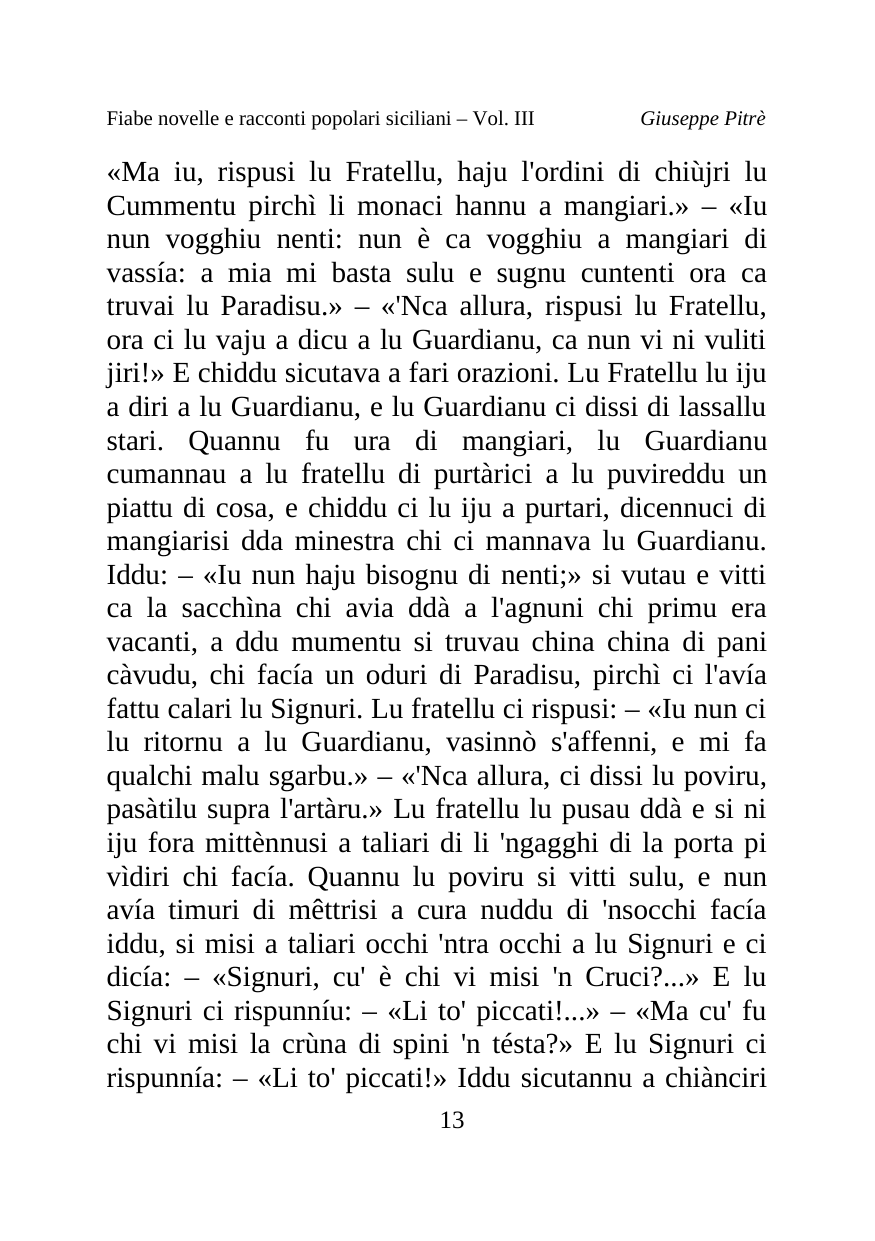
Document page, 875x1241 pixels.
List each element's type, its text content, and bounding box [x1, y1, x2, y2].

text «Ma iu, rispusi lu Fratellu, haju l'ordini di chiùjri lu Cummentu pirchì li monaci hannu a mangiari.» – «Iu nun vogghiu nenti: nun è ca vogghiu a mangiari di vassía: a mia mi basta sulu e sugnu cuntenti ora ca truvai lu Paradisu.» – «'Nca allura, rispusi lu Fratellu, ora ci lu vaju a dicu a lu Guardianu, ca nun vi ni vuliti jiri!» E chiddu sicutava a fari orazioni. Lu Fratellu lu iju a diri a lu Guardianu, e lu Guardianu ci dissi di lassallu stari. Quannu fu ura di mangiari, lu Guardianu cumannau a lu fratellu di purtàrici a lu puvireddu un piattu di cosa, e chiddu ci lu iju a purtari, dicennuci di mangiarisi dda minestra chi ci mannava lu Guardianu. Iddu: – «Iu nun haju bisognu di nenti;» si vutau e vitti ca la sacchìna chi avia ddà a l'agnuni chi primu era vacanti, a ddu mumentu si truvau china china di pani càvudu, chi facía un oduri di Paradisu, pirchì ci l'avía fattu calari lu Signuri. Lu fratellu ci rispusi: – «Iu nun ci lu ritornu a lu Guardianu, vasinnò s'affenni, e mi fa qualchi malu sgarbu.» – «'Nca allura, ci dissi lu poviru, pasàtilu supra l'artàru.» Lu fratellu lu pusau ddà e si ni iju fora mittènnusi a taliari di li 'ngagghi di la porta pi vìdiri chi facía. Quannu lu poviru si vitti sulu, e nun avía timuri di mêttrisi a cura nuddu di 'nsocchi facía iddu, si misi a taliari occhi 'ntra occhi a lu Signuri e ci dicía: – «Signuri, cu' è chi vi misi 'n Cruci?...» E lu Signuri ci rispunníu: – «Li to' piccati!...» – «Ma cu' fu chi vi misi la crùna di spini 'n tésta?» E lu Signuri ci rispunnía: – «Li to' piccati!» Iddu sicutannu a chiànciri [106, 154, 768, 1093]
